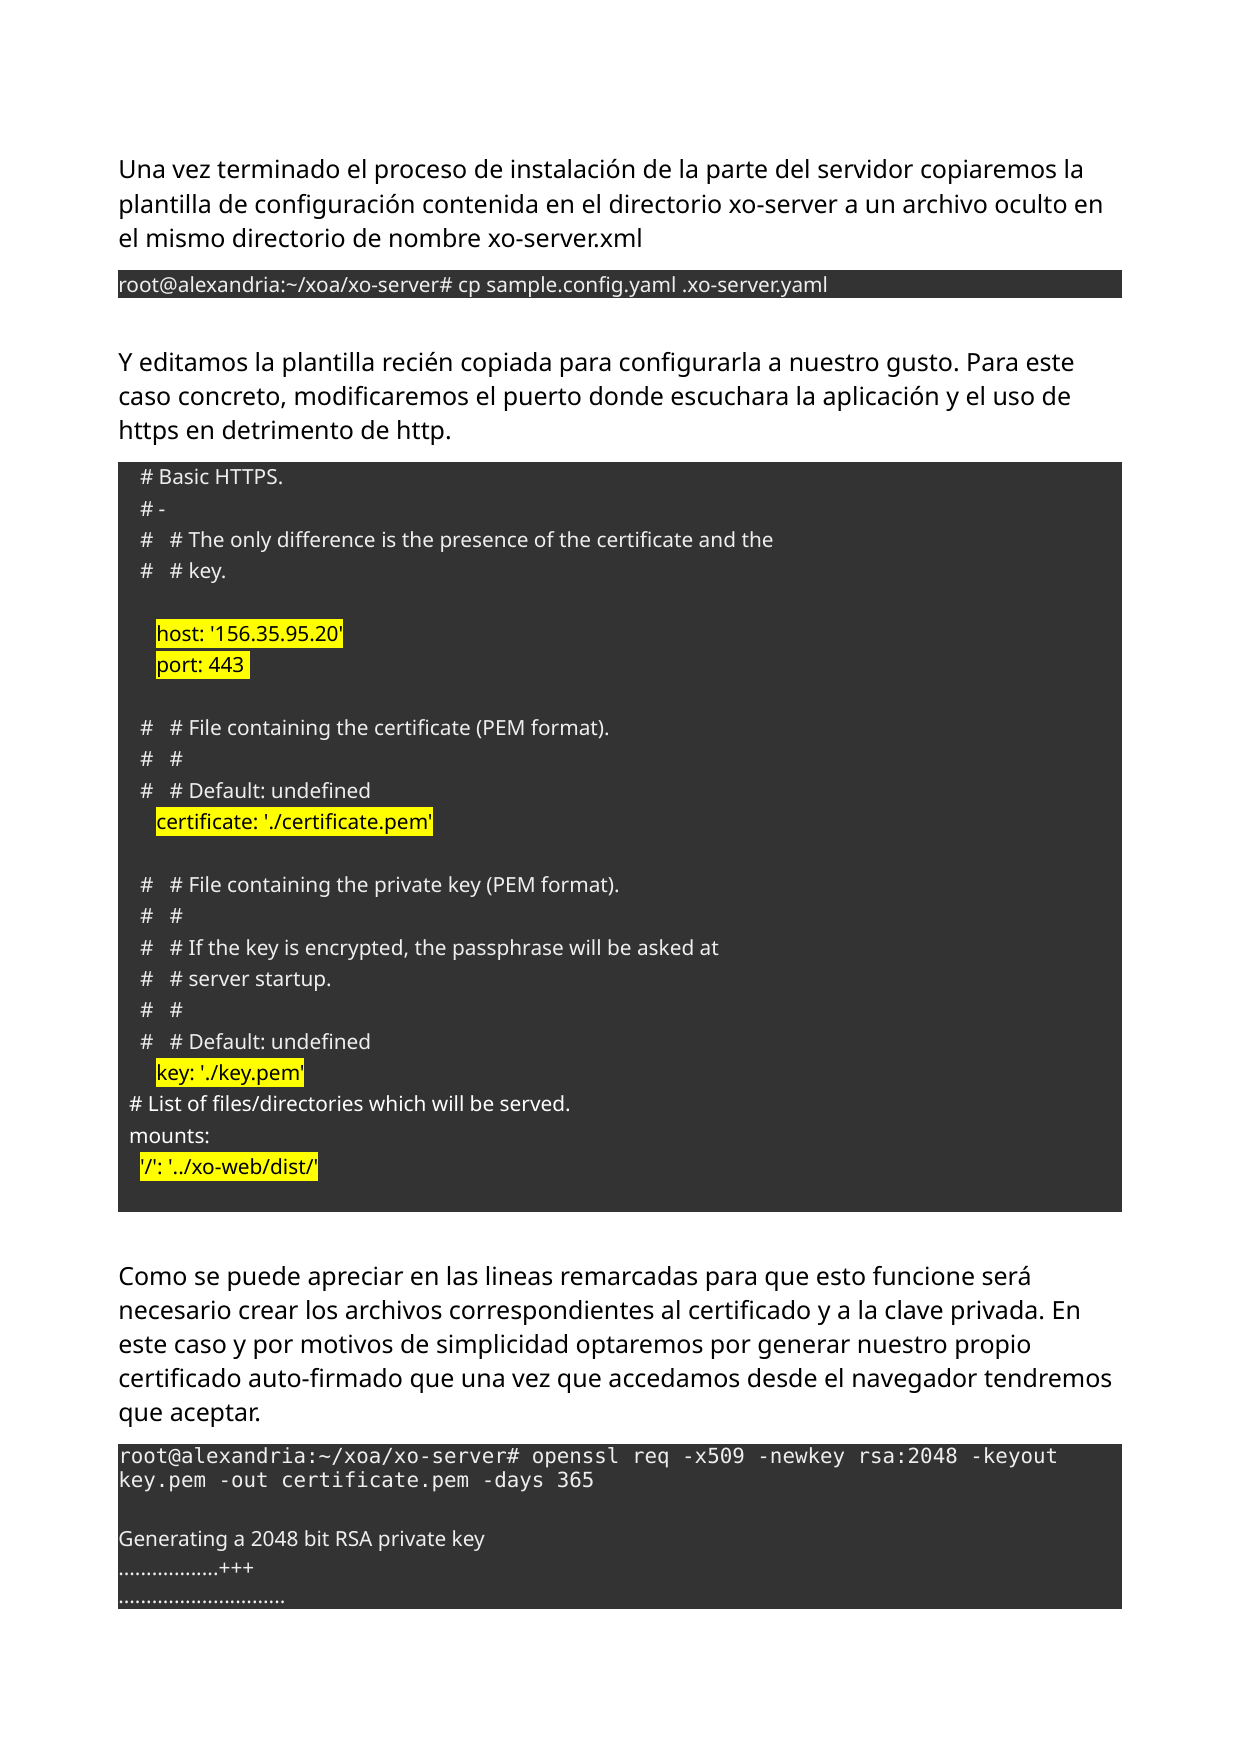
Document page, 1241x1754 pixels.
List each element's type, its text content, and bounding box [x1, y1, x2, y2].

text host: '156.35.95.20' [118, 619, 1122, 648]
text # # key. [118, 556, 1122, 585]
text Y editamos la plantilla recién copiada para configurarla a nuestro gusto. Para este caso concreto, modificaremos el puerto donde escuchara la aplicación y el uso de https en detrimento de http. [118, 345, 1122, 447]
text # List of files/directories which will be served. [118, 1089, 1122, 1118]
text # - [118, 494, 1122, 522]
text # # If the key is encrypted, the passphrase will be asked at [118, 933, 1122, 961]
text '/': '../xo-web/dist/' [118, 1152, 1122, 1181]
text # # [118, 901, 1122, 930]
text # Basic HTTPS. [118, 462, 1122, 491]
text root@alexandria:~/xoa/xo-server# openssl req -x509 -newkey rsa:2048 -keyout key.pem -out certificate.pem -days 365 [118, 1444, 1122, 1493]
text certificate: './certificate.pem' [118, 807, 1122, 836]
text # # Default: undefined [118, 1027, 1122, 1055]
text # # File containing the certificate (PEM format). [118, 713, 1122, 742]
text # # [118, 995, 1122, 1024]
text # # [118, 744, 1122, 773]
text # # File containing the private key (PEM format). [118, 870, 1122, 898]
text key: './key.pem' [118, 1058, 1122, 1087]
text # # Default: undefined [118, 776, 1122, 804]
text port: 443 [118, 651, 1122, 679]
text Generating a 2048 bit RSA private key ..................+++ .............................. [118, 1496, 1122, 1609]
text Una vez terminado el proceso de instalación de la parte del servidor copiaremos la plantilla de configuración contenida en el directorio xo-server a un archivo oculto en el mismo directorio de nombre xo-server.xml [118, 152, 1122, 254]
text # # The only difference is the presence of the certificate and the [118, 525, 1122, 553]
text Como se puede apreciar en las lineas remarcadas para que esto funcione será necesario crear los archivos correspondientes al certificado y a la clave privada. En este caso y por motivos de simplicidad optaremos por generar nuestro propio certificado auto-firmado que una vez que accedamos desde el navegador tendremos que aceptar. [118, 1258, 1122, 1429]
text mounts: [118, 1121, 1122, 1149]
text root@alexandria:~/xoa/xo-server# cp sample.config.yaml .xo-server.yaml [118, 270, 1122, 298]
text # # server startup. [118, 964, 1122, 992]
